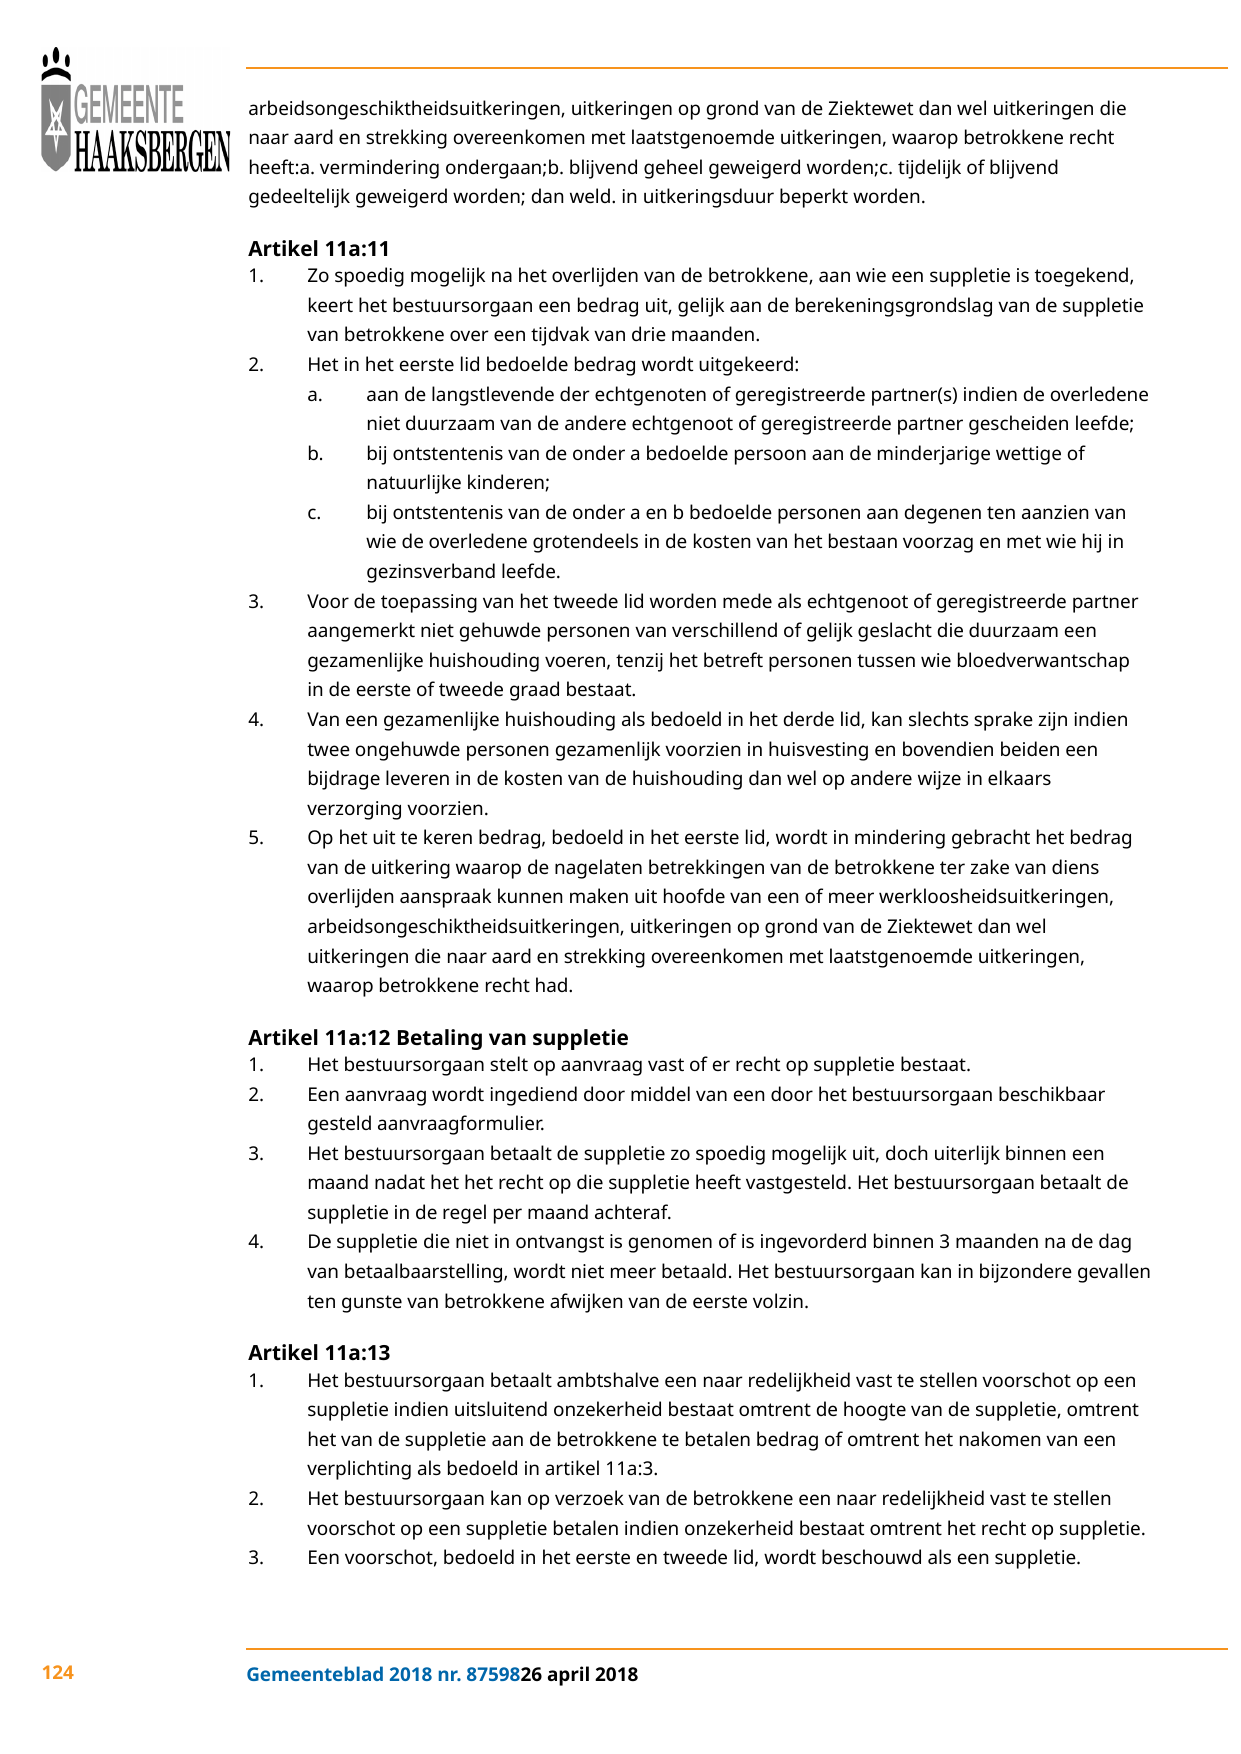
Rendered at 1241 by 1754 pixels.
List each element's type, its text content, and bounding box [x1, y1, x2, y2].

text arbeidsongeschiktheidsuitkeringen, uitkeringen op grond van de Ziektewet dan wel uitkeringen die naar aard en strekking overeenkomen met laatstgenoemde uitkeringen, waarop betrokkene recht heeft:a. vermindering ondergaan;b. blijvend geheel geweigerd worden;c. tijdelijk of blijvend gedeeltelijk geweigerd worden; dan weld. in uitkeringsduur beperkt worden. [248, 95, 1152, 209]
list Het bestuursorgaan stelt op aanvraag vast of er recht op suppletie bestaat. [248, 1051, 1152, 1077]
list Voor de toepassing van het tweede lid worden mede als echtgenoot of geregistreerde partner aangemerkt niet gehuwde personen van verschillend of gelijk geslacht die duurzaam een gezamenlijke huishouding voeren, tenzij het betreft personen tussen wie bloedverwantschap in de eerste of tweede graad bestaat. [248, 588, 1152, 702]
list De suppletie die niet in ontvangst is genomen of is ingevorderd binnen 3 maanden na de dag van betaalbaarstelling, wordt niet meer betaald. Het bestuursorgaan kan in bijzondere gevallen ten gunste van betrokkene afwijken van de eerste volzin. [248, 1229, 1152, 1314]
text Artikel 11a:12 Betaling van suppletie [248, 1023, 1152, 1051]
list Zo spoedig mogelijk na het overlijden van de betrokkene, aan wie een suppletie is toegekend, keert het bestuursorgaan een bedrag uit, gelijk aan de berekeningsgrondslag van de suppletie van betrokkene over een tijdvak van drie maanden. [248, 262, 1152, 347]
text Artikel 11a:11 [248, 234, 1152, 262]
list Op het uit te keren bedrag, bedoeld in het eerste lid, wordt in mindering gebracht het bedrag van de uitkering waarop de nagelaten betrekkingen van de betrokkene ter zake van diens overlijden aanspraak kunnen maken uit hoofde van een of meer werkloosheidsuitkeringen, arbeidsongeschiktheidsuitkeringen, uitkeringen op grond van de Ziektewet dan wel uitkeringen die naar aard en strekking overeenkomen met laatstgenoemde uitkeringen, waarop betrokkene recht had. [248, 824, 1152, 998]
list bij ontstentenis van de onder a bedoelde persoon aan de minderjarige wettige of natuurlijke kinderen; [307, 440, 1152, 495]
picture [41, 47, 231, 172]
text Artikel 11a:13 [248, 1338, 1152, 1367]
list Van een gezamenlijke huishouding als bedoeld in het derde lid, kan slechts sprake zijn indien twee ongehuwde personen gezamenlijk voorzien in huisvesting en bovendien beiden een bijdrage leveren in de kosten van de huishouding dan wel op andere wijze in elkaars verzorging voorzien. [248, 706, 1152, 821]
list Het in het eerste lid bedoelde bedrag wordt uitgekeerd: [248, 351, 1152, 377]
list Het bestuursorgaan betaalt ambtshalve een naar redelijkheid vast te stellen voorschot op een suppletie indien uitsluitend onzekerheid bestaat omtrent de hoogte van de suppletie, omtrent het van de suppletie aan de betrokkene te betalen bedrag of omtrent het nakomen van een verplichting als bedoeld in artikel 11a:3. [248, 1367, 1152, 1481]
list Een voorschot, bedoeld in het eerste en tweede lid, wordt beschouwd als een suppletie. [248, 1544, 1152, 1570]
list Het bestuursorgaan kan op verzoek van de betrokkene een naar redelijkheid vast te stellen voorschot op een suppletie betalen indien onzekerheid bestaat omtrent het recht op suppletie. [248, 1485, 1152, 1540]
list Het bestuursorgaan betaalt de suppletie zo spoedig mogelijk uit, doch uiterlijk binnen een maand nadat het het recht op die suppletie heeft vastgesteld. Het bestuursorgaan betaalt de suppletie in de regel per maand achteraf. [248, 1140, 1152, 1225]
list Een aanvraag wordt ingediend door middel van een door het bestuursorgaan beschikbaar gesteld aanvraagformulier. [248, 1081, 1152, 1136]
list bij ontstentenis van de onder a en b bedoelde personen aan degenen ten aanzien van wie de overledene grotendeels in de kosten van het bestaan voorzag en met wie hij in gezinsverband leefde. [307, 499, 1152, 584]
list aan de langstlevende der echtgenoten of geregistreerde partner(s) indien de overledene niet duurzaam van de andere echtgenoot of geregistreerde partner gescheiden leefde; [307, 381, 1152, 436]
